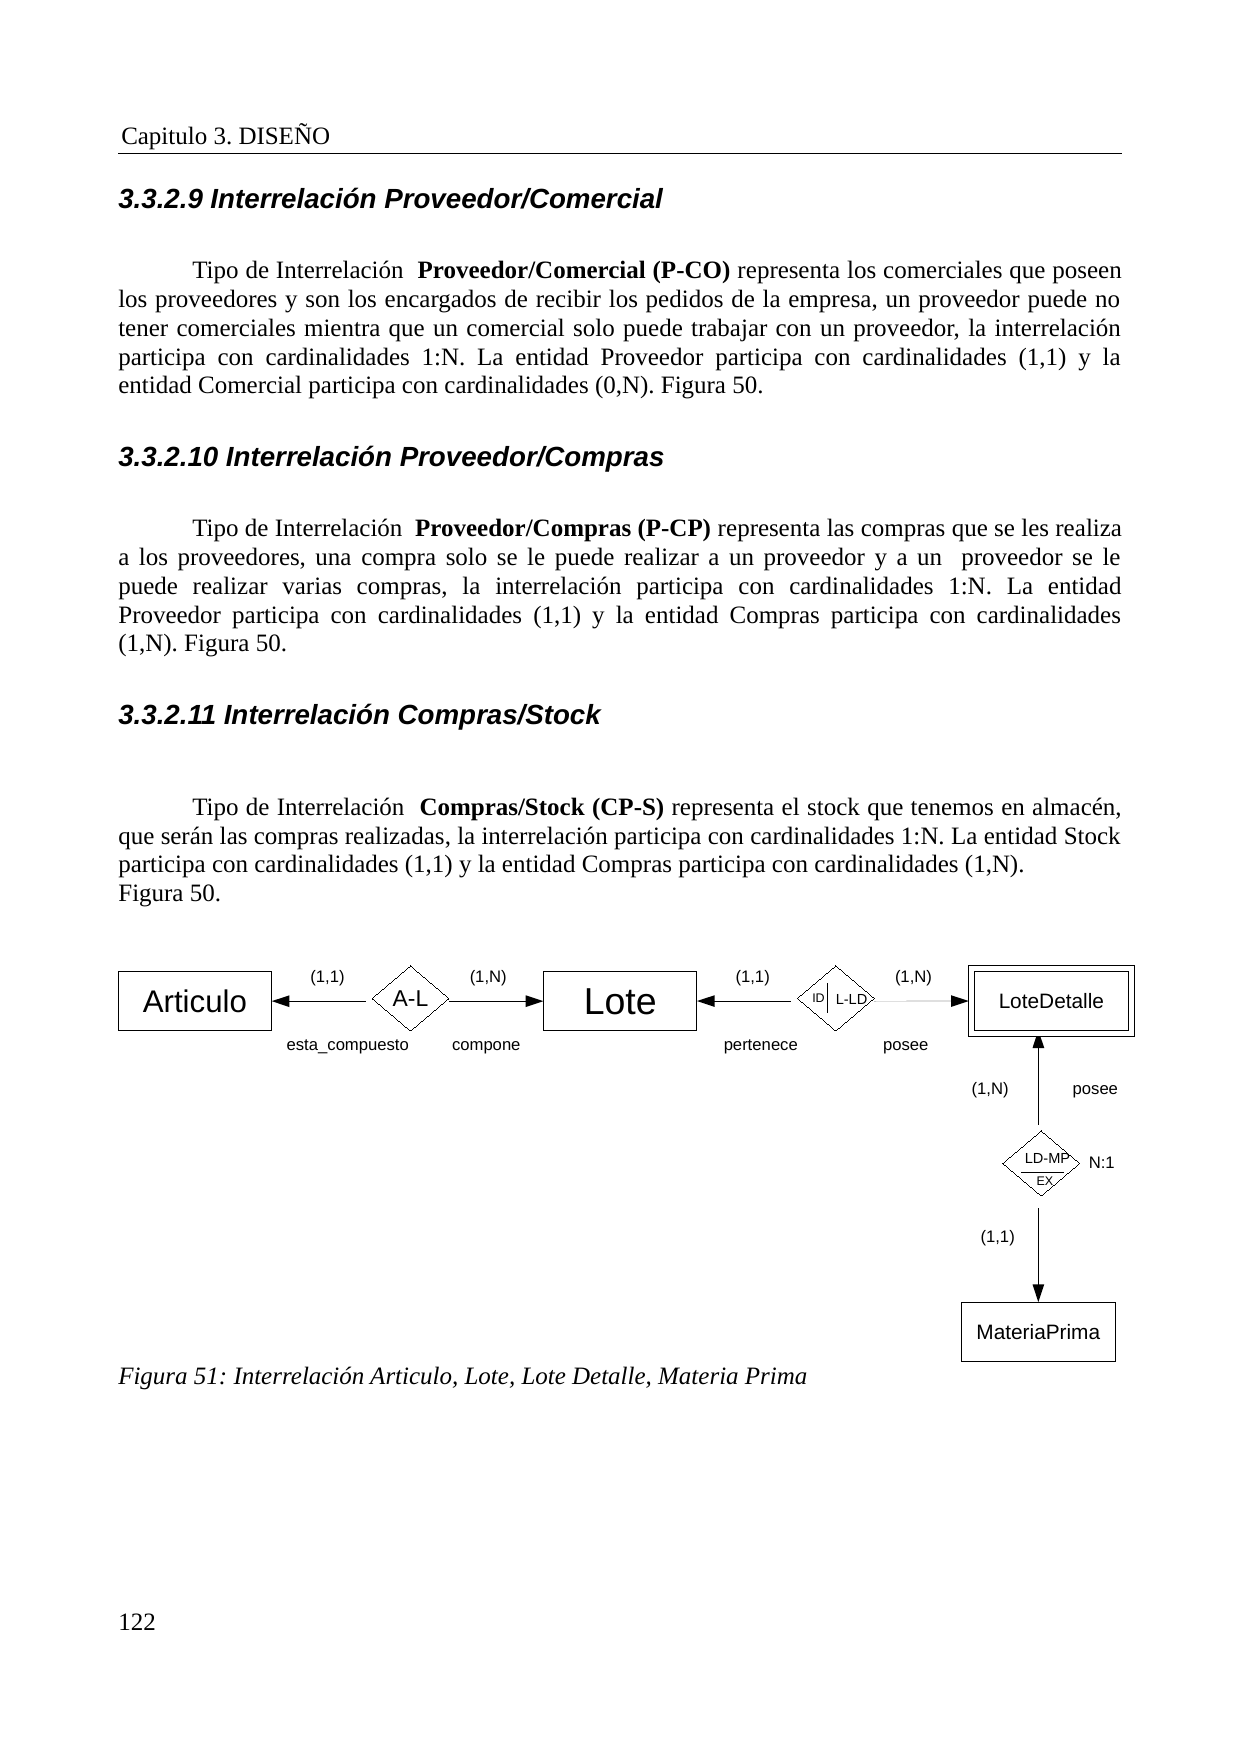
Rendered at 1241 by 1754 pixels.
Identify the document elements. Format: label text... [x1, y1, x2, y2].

subtitle 3.3.2.11 Interrelación Compras/Stock [118, 698, 1122, 730]
text Tipo de Interrelación Proveedor/Compras (P-CP) representa las compras que se les realiza a los proveedores, una compra solo se le puede realizar a un proveedor y a un proveedor se le puede realizar varias compras, la interrelación participa con cardinalidades 1:N. La entidad Proveedor participa con cardinalidades (1,1) y la entidad Compras participa con cardinalidades (1,N). Figura 50. [118, 513, 1122, 657]
text Figura 51: Interrelación Articulo, Lote, Lote Detalle, Materia Prima [118, 972, 1134, 1390]
text Figura 50. [118, 878, 1122, 907]
text Tipo de Interrelación Compras/Stock (CP-S) representa el stock que tenemos en almacén, que serán las compras realizadas, la interrelación participa con cardinalidades 1:N. La entidad Stock participa con cardinalidades (1,1) y la entidad Compras participa con cardinalidades (1,N). [118, 792, 1122, 878]
text Tipo de Interrelación Proveedor/Comercial (P-CO) representa los comerciales que poseen los proveedores y son los encargados de recibir los pedidos de la empresa, un proveedor puede no tener comerciales mientra que un comercial solo puede trabajar con un proveedor, la interrelación participa con cardinalidades 1:N. La entidad Proveedor participa con cardinalidades (1,1) y la entidad Comercial participa con cardinalidades (0,N). Figura 50. [118, 255, 1122, 399]
subtitle 3.3.2.10 Interrelación Proveedor/Compras [118, 440, 1122, 472]
subtitle 3.3.2.9 Interrelación Proveedor/Comercial [118, 182, 1122, 214]
